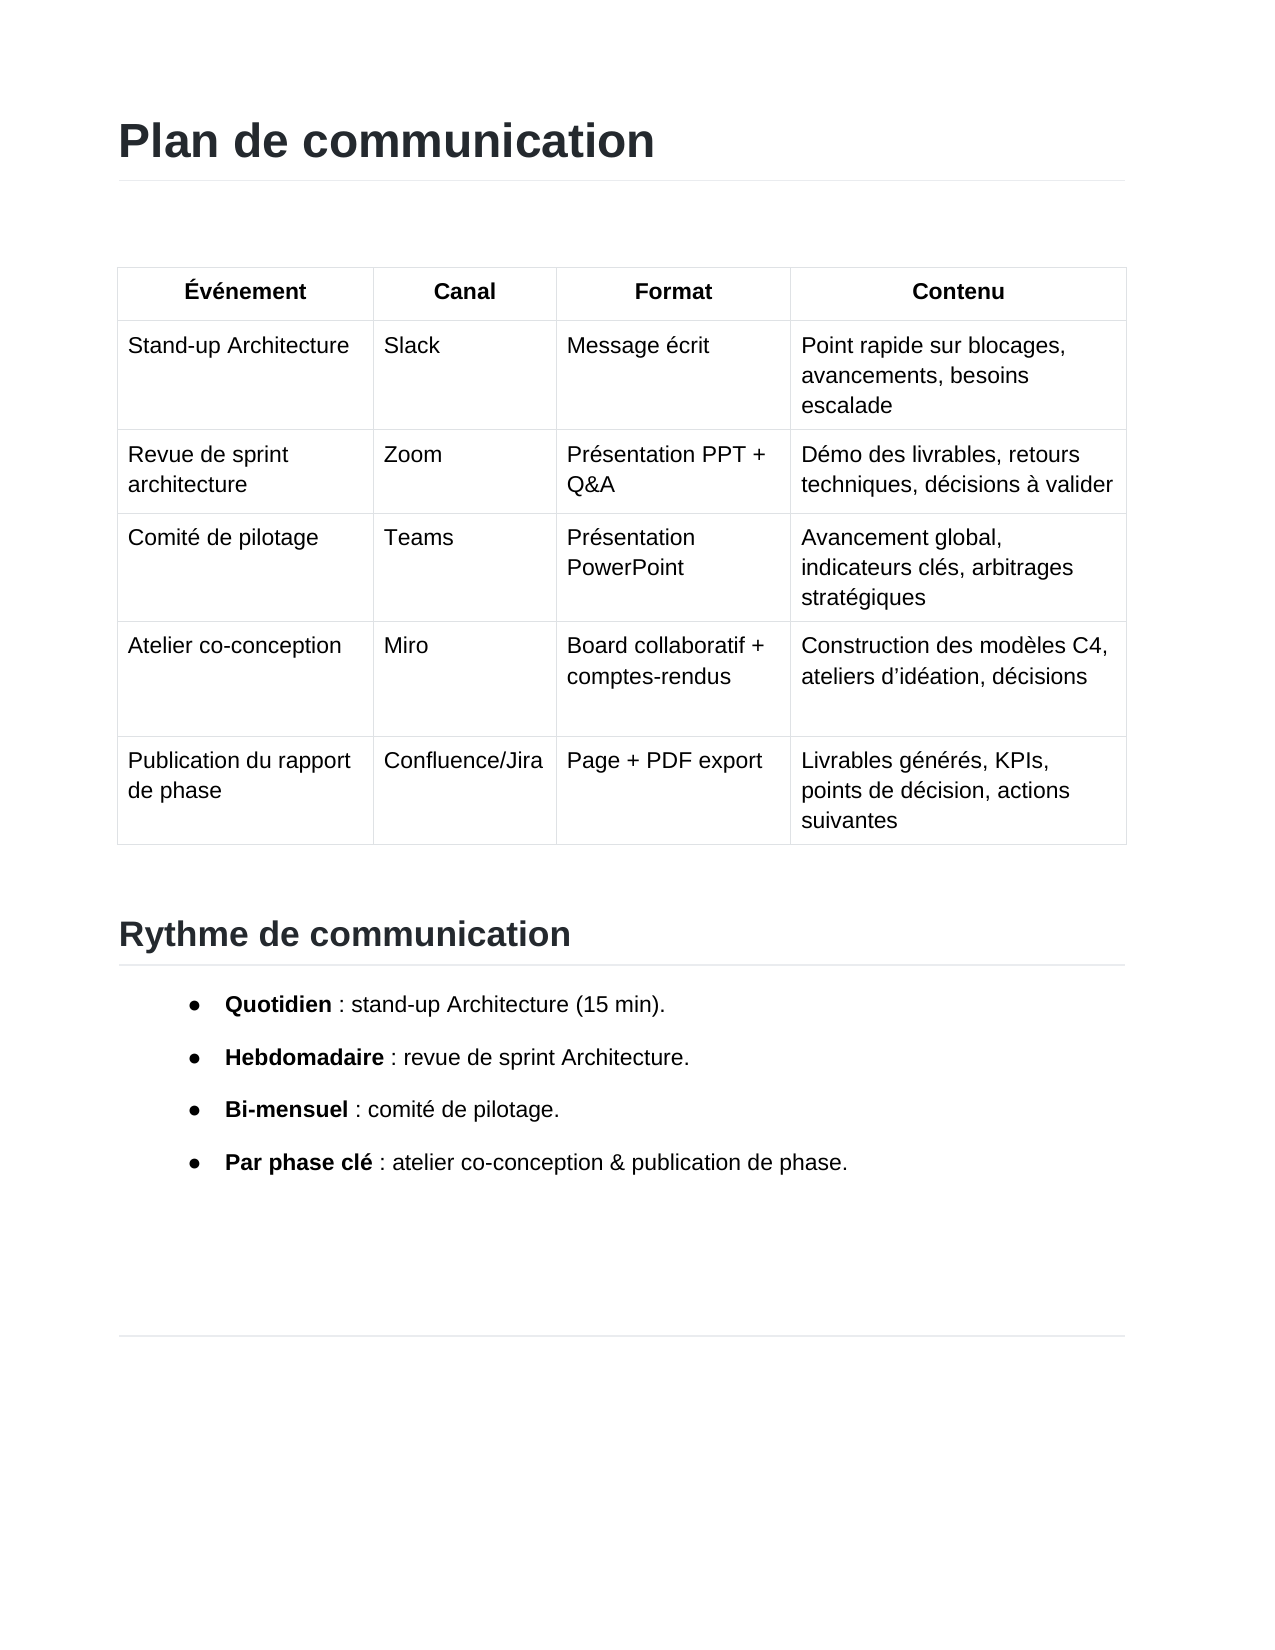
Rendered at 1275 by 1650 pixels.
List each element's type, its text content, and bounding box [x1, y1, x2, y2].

table_header Événement [118, 268, 373, 320]
table_cell Page + PDF export [557, 737, 790, 844]
table_cell Publication du rapport de phase [118, 737, 373, 844]
table_cell Slack [374, 321, 556, 429]
table_cell Comité de pilotage [118, 514, 373, 621]
table_cell Atelier co-conception [118, 622, 373, 736]
table_cell Zoom [374, 430, 556, 512]
table_cell Avancement global, indicateurs clés, arbitrages stratégiques [791, 514, 1126, 621]
table_cell Message écrit [557, 321, 790, 429]
subtitle Rythme de communication [119, 913, 1125, 964]
list Bi-mensuel : comité de pilotage. [187, 1096, 1125, 1149]
table_cell Présentation PPT + Q&A [557, 430, 790, 512]
list Hebdomadaire : revue de sprint Architecture. [187, 1043, 1125, 1096]
table_cell Teams [374, 514, 556, 621]
table_cell Présentation PowerPoint [557, 514, 790, 621]
table_header Contenu [791, 268, 1126, 320]
table_cell Confluence/Jira [374, 737, 556, 844]
table_cell Miro [374, 622, 556, 736]
table_header Canal [374, 268, 556, 320]
table_cell Démo des livrables, retours techniques, décisions à valider [791, 430, 1126, 512]
table_cell Board collaboratif + comptes-rendus [557, 622, 790, 736]
subtitle Plan de communication [119, 112, 1125, 180]
table_cell Point rapide sur blocages, avancements, besoins escalade [791, 321, 1126, 429]
table_cell Construction des modèles C4, ateliers d’idéation, décisions [791, 622, 1126, 736]
table_cell Livrables générés, KPIs, points de décision, actions suivantes [791, 737, 1126, 844]
table_cell Revue de sprint architecture [118, 430, 373, 512]
table_cell Stand-up Architecture [118, 321, 373, 429]
list Par phase clé : atelier co-conception & publication de phase. [187, 1149, 1125, 1175]
table_header Format [557, 268, 790, 320]
list Quotidien : stand-up Architecture (15 min). [187, 991, 1125, 1043]
